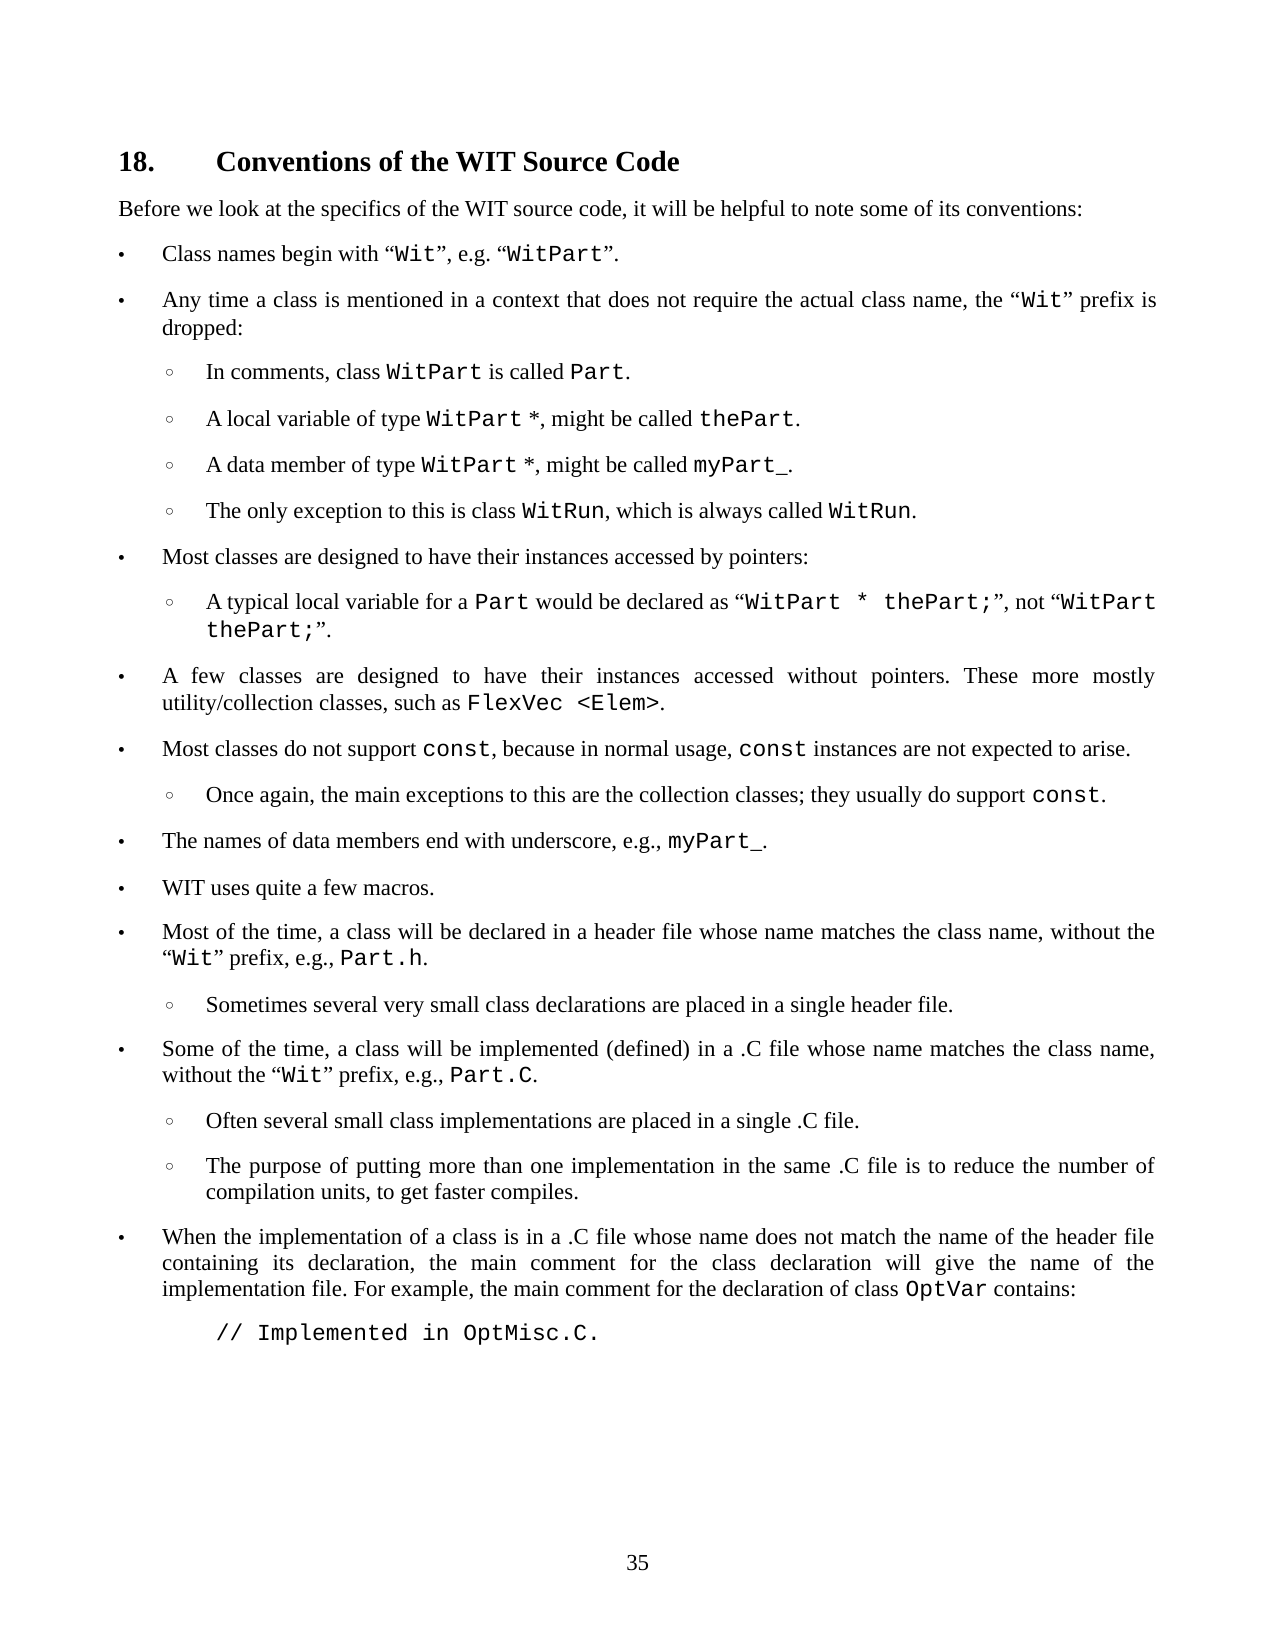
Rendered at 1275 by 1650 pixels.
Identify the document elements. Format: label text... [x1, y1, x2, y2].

list The names of data members end with underscore, e.g., myPart_. [118, 827, 1157, 856]
list A local variable of type WitPart *, might be called thePart. [162, 405, 1157, 433]
list WIT uses quite a few macros. [118, 874, 1157, 900]
subtitle Conventions of the WIT Source Code [118, 144, 1157, 177]
list In comments, class WitPart is called Part. [162, 358, 1157, 387]
list Most classes do not support const, because in normal usage, const instances are not expected to arise. [118, 735, 1157, 763]
list When the implementation of a class is in a .C file whose name does not match the name of the header file containing its declaration, the main comment for the class declaration will give the name of the implementation file. For example, the main comment for the declaration of class OptVar contains: [118, 1223, 1157, 1304]
list The only exception to this is class WitRun, which is always called WitRun. [162, 497, 1157, 525]
list Any time a class is mentioned in a context that does not require the actual class name, the “Wit” prefix is dropped: [118, 286, 1157, 340]
list Often several small class implementations are placed in a single .C file. [162, 1108, 1157, 1134]
list Sometimes several very small class declarations are placed in a single header file. [162, 991, 1157, 1017]
list A few classes are designed to have their instances accessed without pointers. These more mostly utility/collection classes, such as FlexVec <Elem>. [118, 662, 1157, 717]
list Some of the time, a class will be implemented (defined) in a .C file whose name matches the class name, without the “Wit” prefix, e.g., Part.C. [118, 1035, 1157, 1089]
list Most of the time, a class will be declared in a header file whose name matches the class name, without the “Wit” prefix, e.g., Part.h. [118, 918, 1157, 973]
text Before we look at the specifics of the WIT source code, it will be helpful to note some of its conventions: [118, 195, 1157, 222]
list Once again, the main exceptions to this are the collection classes; they usually do support const. [162, 781, 1157, 809]
list Class names begin with “Wit”, e.g. “WitPart”. [118, 239, 1157, 268]
list A typical local variable for a Part would be declared as “WitPart * thePart;”, not “WitPart thePart;”. [162, 588, 1157, 644]
text // Implemented in OptMisc.C. [118, 1322, 1157, 1348]
list Most classes are designed to have their instances accessed by pointers: [118, 543, 1157, 570]
list A data member of type WitPart *, might be called myPart_. [162, 451, 1157, 479]
list The purpose of putting more than one implementation in the same .C file is to reduce the number of compilation units, to get faster compiles. [162, 1152, 1157, 1205]
